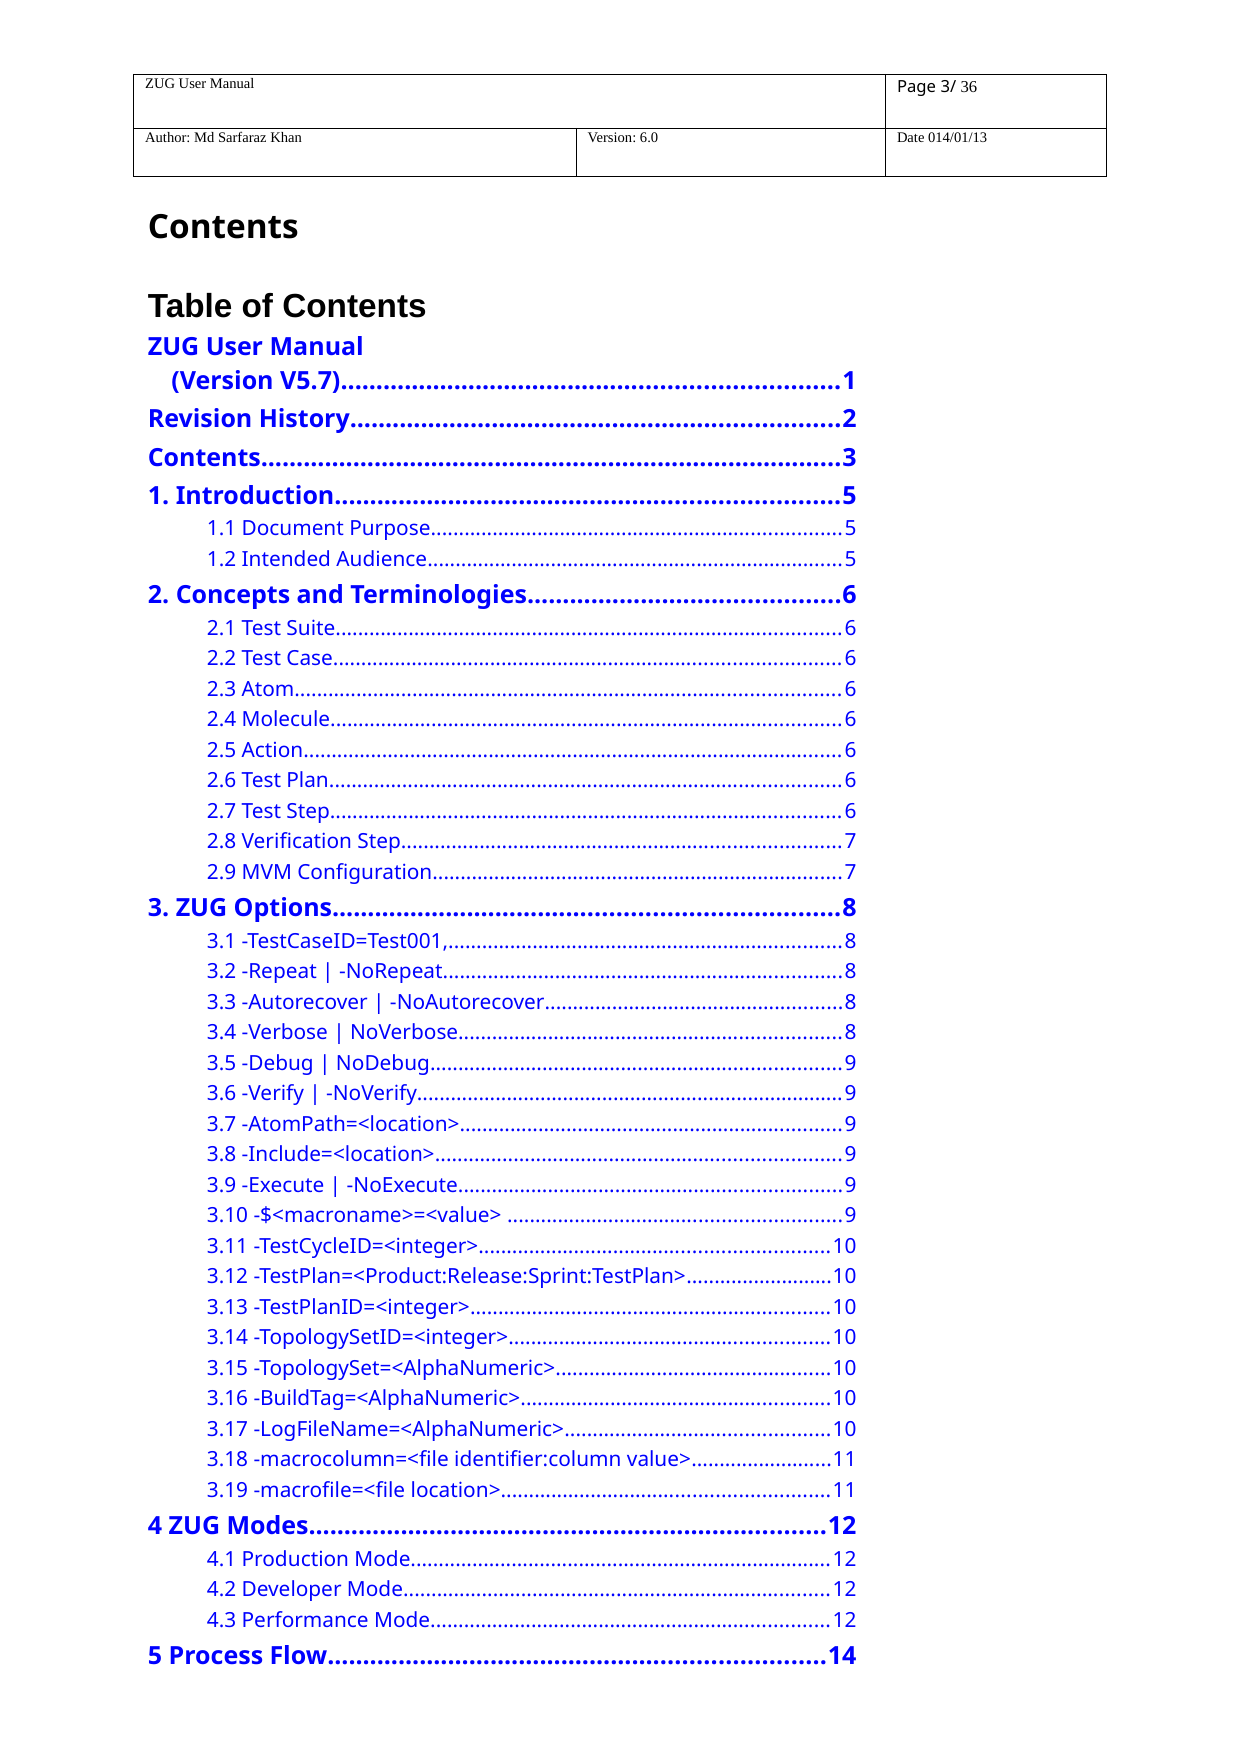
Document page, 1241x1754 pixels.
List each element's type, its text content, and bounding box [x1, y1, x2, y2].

subtitle 3.18 -macrocolumn=<file identifier:column value> 11 [207, 1444, 856, 1473]
subtitle 3.9 -Execute | -NoExecute 9 [207, 1170, 856, 1198]
subtitle 3.14 -TopologySetID=<integer> 10 [207, 1322, 856, 1351]
subtitle 2.7 Test Step 6 [207, 796, 856, 824]
subtitle 3.10 -$<macroname>=<value> 9 [207, 1200, 856, 1229]
subtitle 2.4 Molecule 6 [207, 704, 856, 733]
subtitle 4.3 Performance Mode 12 [207, 1605, 856, 1633]
text ZUG User Manual (Version V5.7) 1 [148, 329, 856, 397]
text 2. Concepts and Terminologies 6 [148, 577, 856, 611]
subtitle 2.8 Verification Step 7 [207, 826, 856, 855]
subtitle 3.15 -TopologySet=<AlphaNumeric> 10 [207, 1353, 856, 1381]
subtitle 4.2 Developer Mode 12 [207, 1574, 856, 1603]
text 3. ZUG Options 8 [148, 889, 856, 924]
subtitle 2.6 Test Plan 6 [207, 765, 856, 794]
subtitle 3.8 -Include=<location> 9 [207, 1139, 856, 1168]
subtitle 3.4 -Verbose | NoVerbose 8 [207, 1017, 856, 1046]
subtitle 2.1 Test Suite 6 [207, 613, 856, 641]
subtitle 1.1 Document Purpose 5 [207, 513, 856, 542]
text Contents 3 [148, 439, 856, 473]
subtitle 2.5 Action 6 [207, 735, 856, 763]
subtitle 3.3 -Autorecover | -NoAutorecover 8 [207, 987, 856, 1015]
text Contents [148, 203, 1092, 248]
subtitle 3.11 -TestCycleID=<integer> 10 [207, 1231, 856, 1259]
text 1. Introduction 5 [148, 477, 856, 511]
subtitle 3.12 -TestPlan=<Product:Release:Sprint:TestPlan> 10 [207, 1261, 856, 1290]
text 5 Process Flow 14 [148, 1637, 856, 1672]
text 4 ZUG Modes 12 [148, 1508, 856, 1542]
subtitle 2.2 Test Case 6 [207, 643, 856, 672]
subtitle 3.6 -Verify | -NoVerify 9 [207, 1078, 856, 1107]
subtitle Table of Contents [148, 286, 1092, 324]
subtitle 3.13 -TestPlanID=<integer> 10 [207, 1292, 856, 1320]
subtitle 3.2 -Repeat | -NoRepeat 8 [207, 956, 856, 985]
subtitle 2.9 MVM Configuration 7 [207, 857, 856, 885]
subtitle 3.19 -macrofile=<file location> 11 [207, 1475, 856, 1503]
subtitle 3.17 -LogFileName=<AlphaNumeric> 10 [207, 1414, 856, 1442]
subtitle 3.1 -TestCaseID=Test001,... 8 [207, 926, 856, 954]
subtitle 1.2 Intended Audience 5 [207, 544, 856, 572]
subtitle 3.7 -AtomPath=<location> 9 [207, 1109, 856, 1137]
text Revision History 2 [148, 401, 856, 435]
subtitle 3.5 -Debug | NoDebug 9 [207, 1048, 856, 1076]
subtitle 3.16 -BuildTag=<AlphaNumeric> 10 [207, 1383, 856, 1412]
subtitle 2.3 Atom 6 [207, 674, 856, 702]
subtitle 4.1 Production Mode 12 [207, 1544, 856, 1572]
